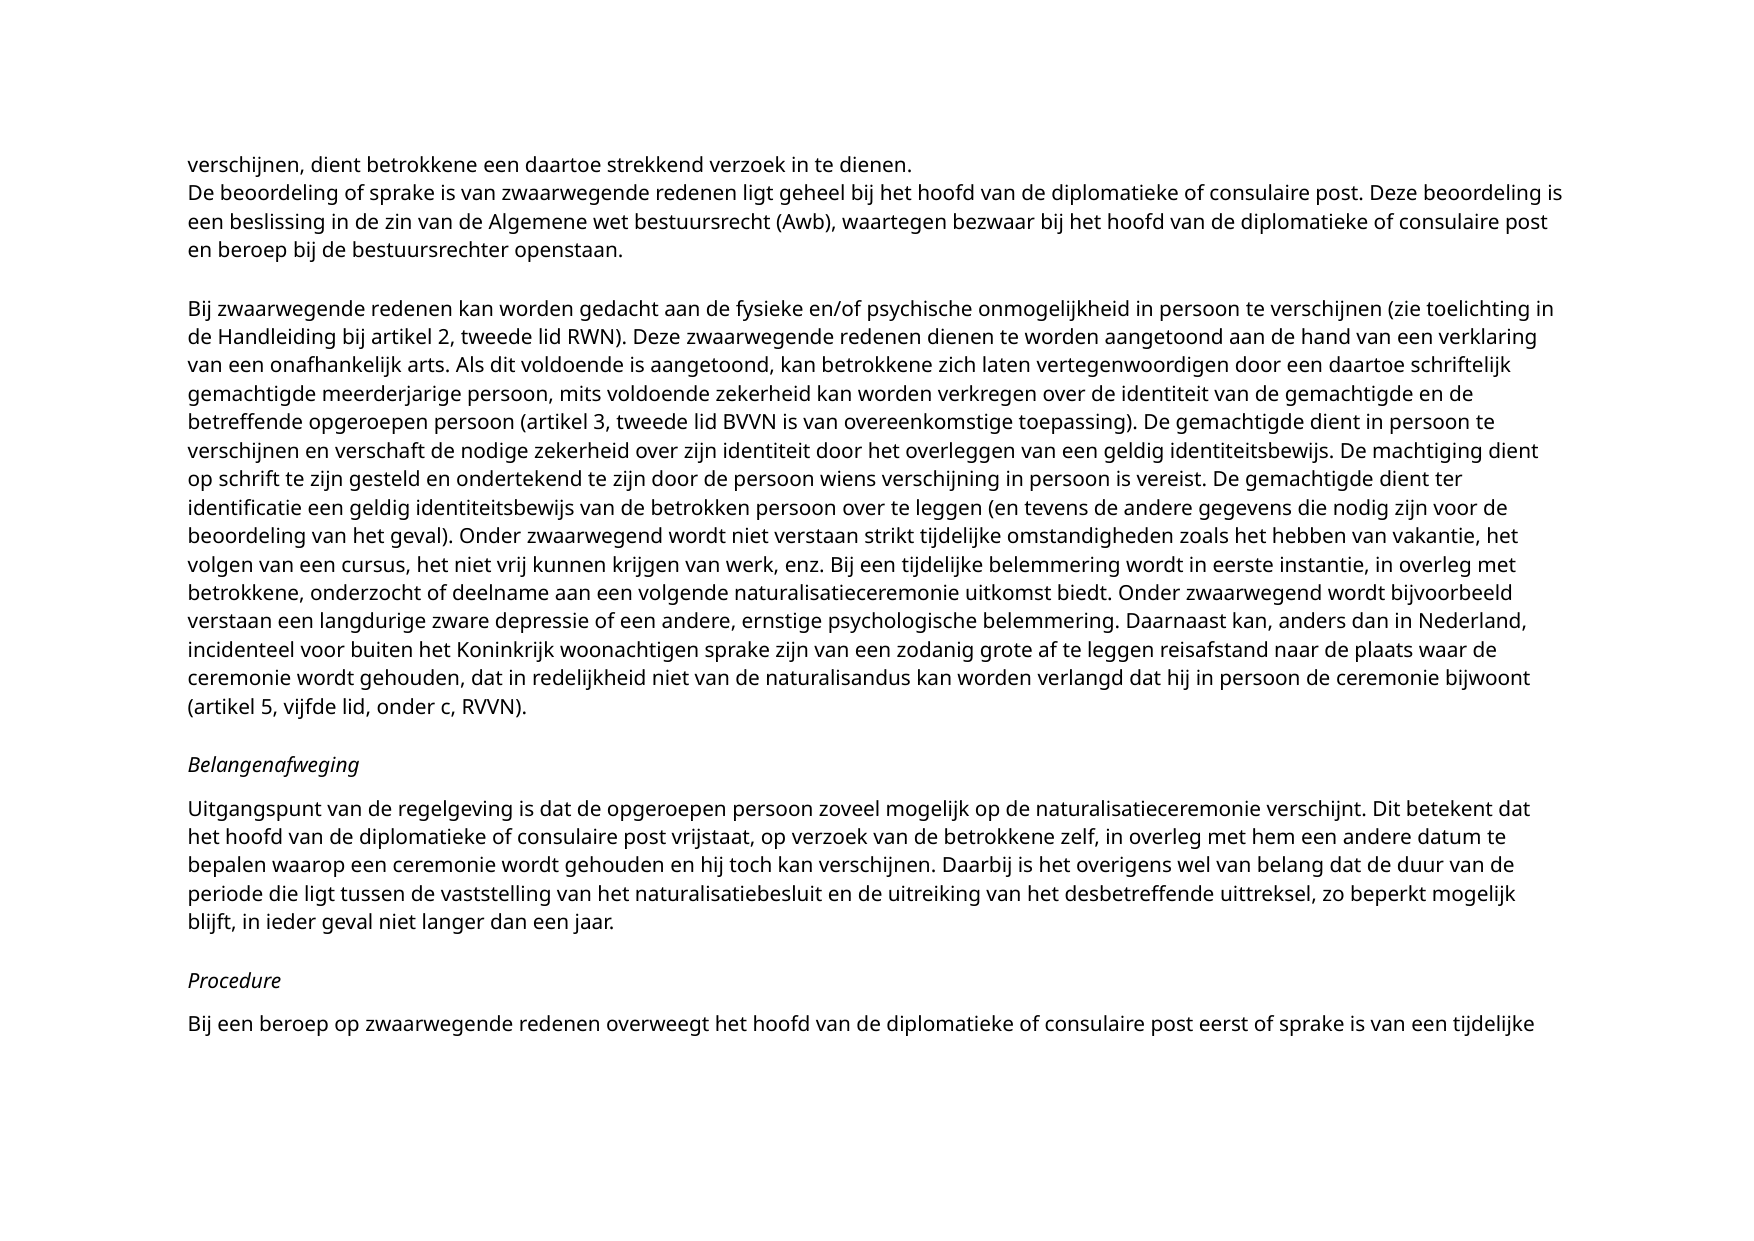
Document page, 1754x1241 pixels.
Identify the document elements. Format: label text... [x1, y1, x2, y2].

text verschijnen, dient betrokkene een daartoe strekkend verzoek in te dienen. [187, 150, 1566, 178]
text Belangenafweging [187, 750, 1566, 779]
text Uitgangspunt van de regelgeving is dat de opgeroepen persoon zoveel mogelijk op de naturalisatieceremonie verschijnt. Dit betekent dat het hoofd van de diplomatieke of consulaire post vrijstaat, op verzoek van de betrokkene zelf, in overleg met hem een andere datum te bepalen waarop een ceremonie wordt gehouden en hij toch kan verschijnen. Daarbij is het overigens wel van belang dat de duur van de periode die ligt tussen de vaststelling van het naturalisatiebesluit en de uitreiking van het desbetreffende uittreksel, zo beperkt mogelijk blijft, in ieder geval niet langer dan een jaar. [187, 794, 1566, 936]
text Procedure [187, 966, 1566, 994]
text Bij zwaarwegende redenen kan worden gedacht aan de fysieke en/of psychische onmogelijkheid in persoon te verschijnen (zie toelichting in de Handleiding bij artikel 2, tweede lid RWN). Deze zwaarwegende redenen dienen te worden aangetoond aan de hand van een verklaring van een onafhankelijk arts. Als dit voldoende is aangetoond, kan betrokkene zich laten vertegenwoordigen door een daartoe schriftelijk gemachtigde meerderjarige persoon, mits voldoende zekerheid kan worden verkregen over de identiteit van de gemachtigde en de betreffende opgeroepen persoon (artikel 3, tweede lid BVVN is van overeenkomstige toepassing). De gemachtigde dient in persoon te verschijnen en verschaft de nodige zekerheid over zijn identiteit door het overleggen van een geldig identiteitsbewijs. De machtiging dient op schrift te zijn gesteld en ondertekend te zijn door de persoon wiens verschijning in persoon is vereist. De gemachtigde dient ter identificatie een geldig identiteitsbewijs van de betrokken persoon over te leggen (en tevens de andere gegevens die nodig zijn voor de beoordeling van het geval). Onder zwaarwegend wordt niet verstaan strikt tijdelijke omstandigheden zoals het hebben van vakantie, het volgen van een cursus, het niet vrij kunnen krijgen van werk, enz. Bij een tijdelijke belemmering wordt in eerste instantie, in overleg met betrokkene, onderzocht of deelname aan een volgende naturalisatieceremonie uitkomst biedt. Onder zwaarwegend wordt bijvoorbeeld verstaan een langdurige zware depressie of een andere, ernstige psychologische belemmering. Daarnaast kan, anders dan in Nederland, incidenteel voor buiten het Koninkrijk woonachtigen sprake zijn van een zodanig grote af te leggen reisafstand naar de plaats waar de ceremonie wordt gehouden, dat in redelijkheid niet van de naturalisandus kan worden verlangd dat hij in persoon de ceremonie bijwoont (artikel 5, vijfde lid, onder c, RVVN). [187, 294, 1566, 720]
text De beoordeling of sprake is van zwaarwegende redenen ligt geheel bij het hoofd van de diplomatieke of consulaire post. Deze beoordeling is een beslissing in de zin van de Algemene wet bestuursrecht (Awb), waartegen bezwaar bij het hoofd van de diplomatieke of consulaire post en beroep bij de bestuursrechter openstaan. [187, 178, 1566, 264]
text Bij een beroep op zwaarwegende redenen overweegt het hoofd van de diplomatieke of consulaire post eerst of sprake is van een tijdelijke [187, 1009, 1566, 1038]
